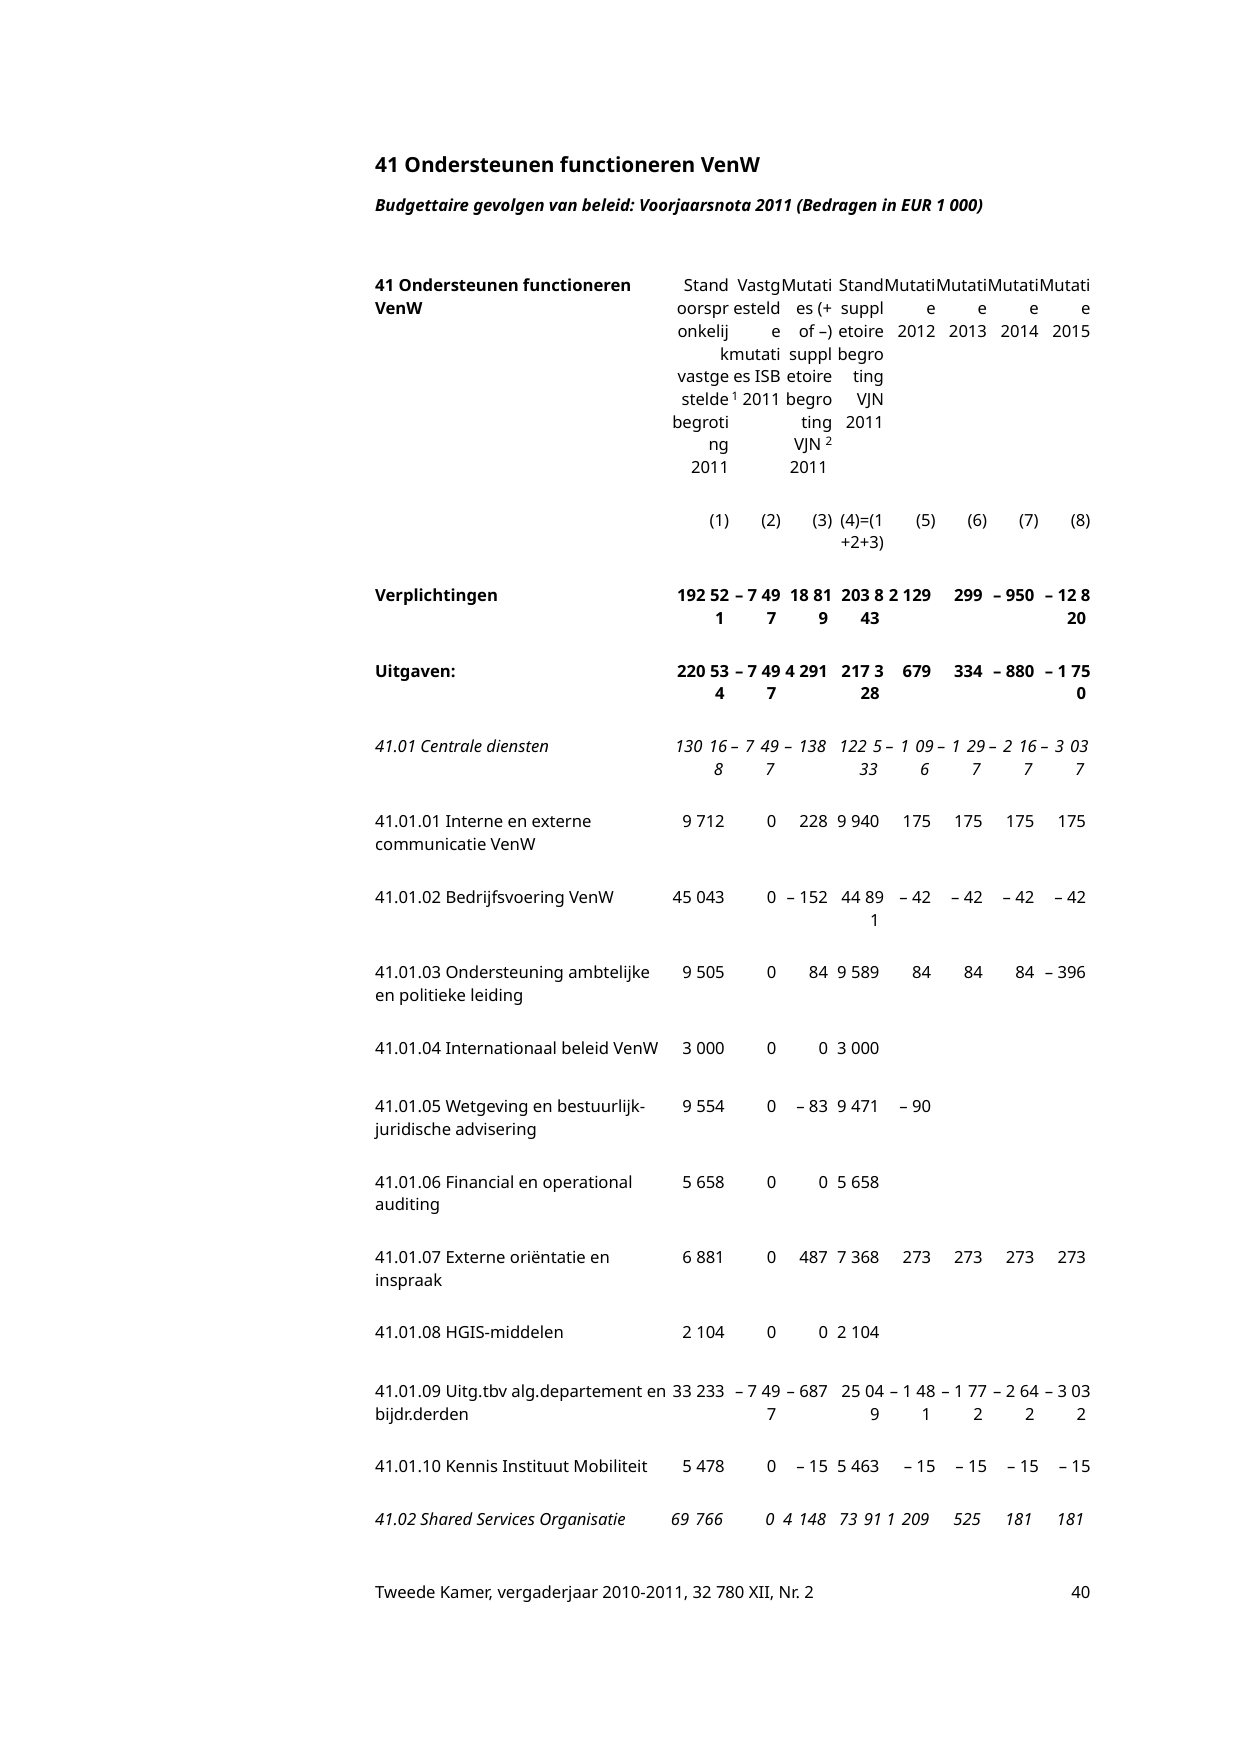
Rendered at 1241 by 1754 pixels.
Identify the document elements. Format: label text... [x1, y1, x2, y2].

table_cell 41.01.03 Ondersteuning ambtelijke en politieke leiding [375, 961, 670, 1036]
table_cell (2) [729, 509, 780, 584]
table_cell [884, 1170, 935, 1246]
table_cell 5 463 [832, 1455, 884, 1508]
table_cell – 15 [780, 1455, 832, 1508]
table_cell [1039, 1036, 1090, 1095]
table_cell Uitgaven: [375, 659, 670, 735]
table_cell – 1 096 [884, 735, 935, 810]
table_cell – 1 750 [1039, 659, 1090, 735]
table_cell – 1 481 [884, 1380, 935, 1455]
text 41 Ondersteunen functioneren VenW [375, 150, 1090, 178]
table_cell – 7 497 [729, 735, 780, 810]
table_cell – 15 [884, 1455, 935, 1508]
table_cell [935, 1095, 987, 1170]
table_cell 84 [987, 961, 1038, 1036]
table_header Mutatie 2013 [935, 274, 987, 508]
table_cell 273 [935, 1246, 987, 1321]
table_cell 0 [729, 1321, 780, 1379]
table_cell [987, 1095, 1038, 1170]
table_cell 299 [935, 584, 987, 659]
table_cell [1039, 1321, 1090, 1379]
table_cell 9 712 [670, 810, 729, 886]
table_cell – 1 772 [935, 1380, 987, 1455]
table_cell 7 368 [832, 1246, 884, 1321]
table_cell – 3 032 [1039, 1380, 1090, 1455]
table_cell 9 505 [670, 961, 729, 1036]
table_cell – 83 [780, 1095, 832, 1170]
table_cell 228 [780, 810, 832, 886]
table_cell – 152 [780, 886, 832, 961]
table_cell [987, 1321, 1038, 1379]
table_header Vastgestelde mutaties ISB 1 2011 [729, 274, 780, 508]
table_cell 45 043 [670, 886, 729, 961]
table_cell 130 168 [670, 735, 729, 810]
table_cell 41.01.01 Interne en externe communicatie VenW [375, 810, 670, 886]
table_cell [1039, 1095, 1090, 1170]
table_cell 122 533 [832, 735, 884, 810]
table_cell 41.01.08 HGIS-middelen [375, 1321, 670, 1379]
table_cell 33 233 [670, 1380, 729, 1455]
table_cell [935, 1036, 987, 1095]
table_cell 9 940 [832, 810, 884, 886]
table_cell 192 521 [670, 584, 729, 659]
table_cell 25 049 [832, 1380, 884, 1455]
text Budgettaire gevolgen van beleid: Voorjaarsnota 2011 (Bedragen in EUR 1 000) [375, 193, 1090, 216]
table_cell 5 658 [670, 1170, 729, 1246]
table_cell – 12 820 [1039, 584, 1090, 659]
table_cell 0 [780, 1321, 832, 1379]
table_cell [987, 1170, 1038, 1246]
table_cell – 90 [884, 1095, 935, 1170]
table_cell 0 [729, 961, 780, 1036]
table_header Stand oorspronkelijk vastgestelde begroting 2011 [670, 274, 729, 508]
table_cell [935, 1170, 987, 1246]
table_cell – 42 [935, 886, 987, 961]
table_cell 273 [884, 1246, 935, 1321]
table_cell 41.01.09 Uitg.tbv alg.departement en bijdr.derden [375, 1380, 670, 1455]
table_cell 0 [729, 1170, 780, 1246]
table_cell 4 148 [780, 1508, 832, 1530]
table_cell 1 209 [884, 1508, 935, 1530]
table_cell 41.01.10 Kennis Instituut Mobiliteit [375, 1455, 670, 1508]
table_cell 0 [780, 1036, 832, 1095]
table_cell – 15 [1039, 1455, 1090, 1508]
table_cell – 7 497 [729, 584, 780, 659]
table_cell 175 [935, 810, 987, 886]
table_cell 5 478 [670, 1455, 729, 1508]
table_header Mutaties (+ of –) suppletoire begroting VJN 2 2011 [780, 274, 832, 508]
table_cell – 15 [935, 1455, 987, 1508]
table_header Stand suppletoire begroting VJN 2011 [832, 274, 884, 508]
table_cell 84 [935, 961, 987, 1036]
table_cell (4)=(1+2+3) [832, 509, 884, 584]
table_cell 181 [987, 1508, 1038, 1530]
table_cell 175 [884, 810, 935, 886]
table_cell 273 [1039, 1246, 1090, 1321]
table_cell – 1 297 [935, 735, 987, 810]
table_cell 41.01.06 Financial en operational auditing [375, 1170, 670, 1246]
table_cell 487 [780, 1246, 832, 1321]
table_cell – 2 167 [987, 735, 1038, 810]
table_cell 220 534 [670, 659, 729, 735]
table_cell 73 91 [832, 1508, 884, 1530]
table_cell – 42 [987, 886, 1038, 961]
table_cell 9 589 [832, 961, 884, 1036]
table_cell 41.01 Centrale diensten [375, 735, 670, 810]
table_cell 334 [935, 659, 987, 735]
table_cell 41.01.04 Internationaal beleid VenW [375, 1036, 670, 1095]
table_cell 84 [884, 961, 935, 1036]
table_cell 9 471 [832, 1095, 884, 1170]
table_cell 9 554 [670, 1095, 729, 1170]
table_cell 203 843 [832, 584, 884, 659]
table_cell (6) [935, 509, 987, 584]
table_cell – 7 497 [729, 1380, 780, 1455]
table_cell 217 328 [832, 659, 884, 735]
table_cell 69 766 [670, 1508, 729, 1530]
table_cell 44 891 [832, 886, 884, 961]
table_cell 41.01.02 Bedrijfsvoering VenW [375, 886, 670, 961]
table_cell – 42 [1039, 886, 1090, 961]
table_cell 181 [1039, 1508, 1090, 1530]
table_cell 525 [935, 1508, 987, 1530]
table_cell – 7 497 [729, 659, 780, 735]
table_cell – 3 037 [1039, 735, 1090, 810]
table_cell 0 [729, 1455, 780, 1508]
table_cell 0 [729, 886, 780, 961]
table_cell – 42 [884, 886, 935, 961]
table_cell 0 [729, 810, 780, 886]
table_cell 41.01.07 Externe oriëntatie en inspraak [375, 1246, 670, 1321]
table_cell 0 [780, 1170, 832, 1246]
table_cell 679 [884, 659, 935, 735]
table_cell – 396 [1039, 961, 1090, 1036]
table_cell 5 658 [832, 1170, 884, 1246]
table_cell – 880 [987, 659, 1038, 735]
table_cell – 2 642 [987, 1380, 1038, 1455]
table_cell Verplichtingen [375, 584, 670, 659]
table_cell 175 [1039, 810, 1090, 886]
table_cell – 687 [780, 1380, 832, 1455]
table_cell 2 104 [670, 1321, 729, 1379]
table_cell 175 [987, 810, 1038, 886]
table_cell [1039, 1170, 1090, 1246]
table_cell 0 [729, 1246, 780, 1321]
table_cell – 950 [987, 584, 1038, 659]
table_cell [884, 1036, 935, 1095]
table_cell 2 129 [884, 584, 935, 659]
table_header Mutatie 2014 [987, 274, 1038, 508]
table_cell [375, 509, 670, 584]
table_cell (5) [884, 509, 935, 584]
table_cell 41.01.05 Wetgeving en bestuurlijk-juridische advisering [375, 1095, 670, 1170]
table_cell 0 [729, 1036, 780, 1095]
table_cell (1) [670, 509, 729, 584]
table_cell [884, 1321, 935, 1379]
table_cell 84 [780, 961, 832, 1036]
table_header Mutatie 2015 [1039, 274, 1090, 508]
table_cell 3 000 [832, 1036, 884, 1095]
table_cell [987, 1036, 1038, 1095]
table_cell 2 104 [832, 1321, 884, 1379]
table_cell 273 [987, 1246, 1038, 1321]
table_cell 41.02 Shared Services Organisatie [375, 1508, 670, 1530]
table_cell 18 819 [780, 584, 832, 659]
table_cell 4 291 [780, 659, 832, 735]
table_cell – 15 [987, 1455, 1038, 1508]
table_cell 0 [729, 1095, 780, 1170]
table_cell 0 [729, 1508, 780, 1530]
table_cell – 138 [780, 735, 832, 810]
table_header Mutatie 2012 [884, 274, 935, 508]
table_header 41 Ondersteunen functioneren VenW [375, 274, 670, 508]
table_cell 6 881 [670, 1246, 729, 1321]
table_cell (7) [987, 509, 1038, 584]
table_cell (8) [1039, 509, 1090, 584]
table_cell (3) [780, 509, 832, 584]
table_cell [935, 1321, 987, 1379]
table_cell 3 000 [670, 1036, 729, 1095]
